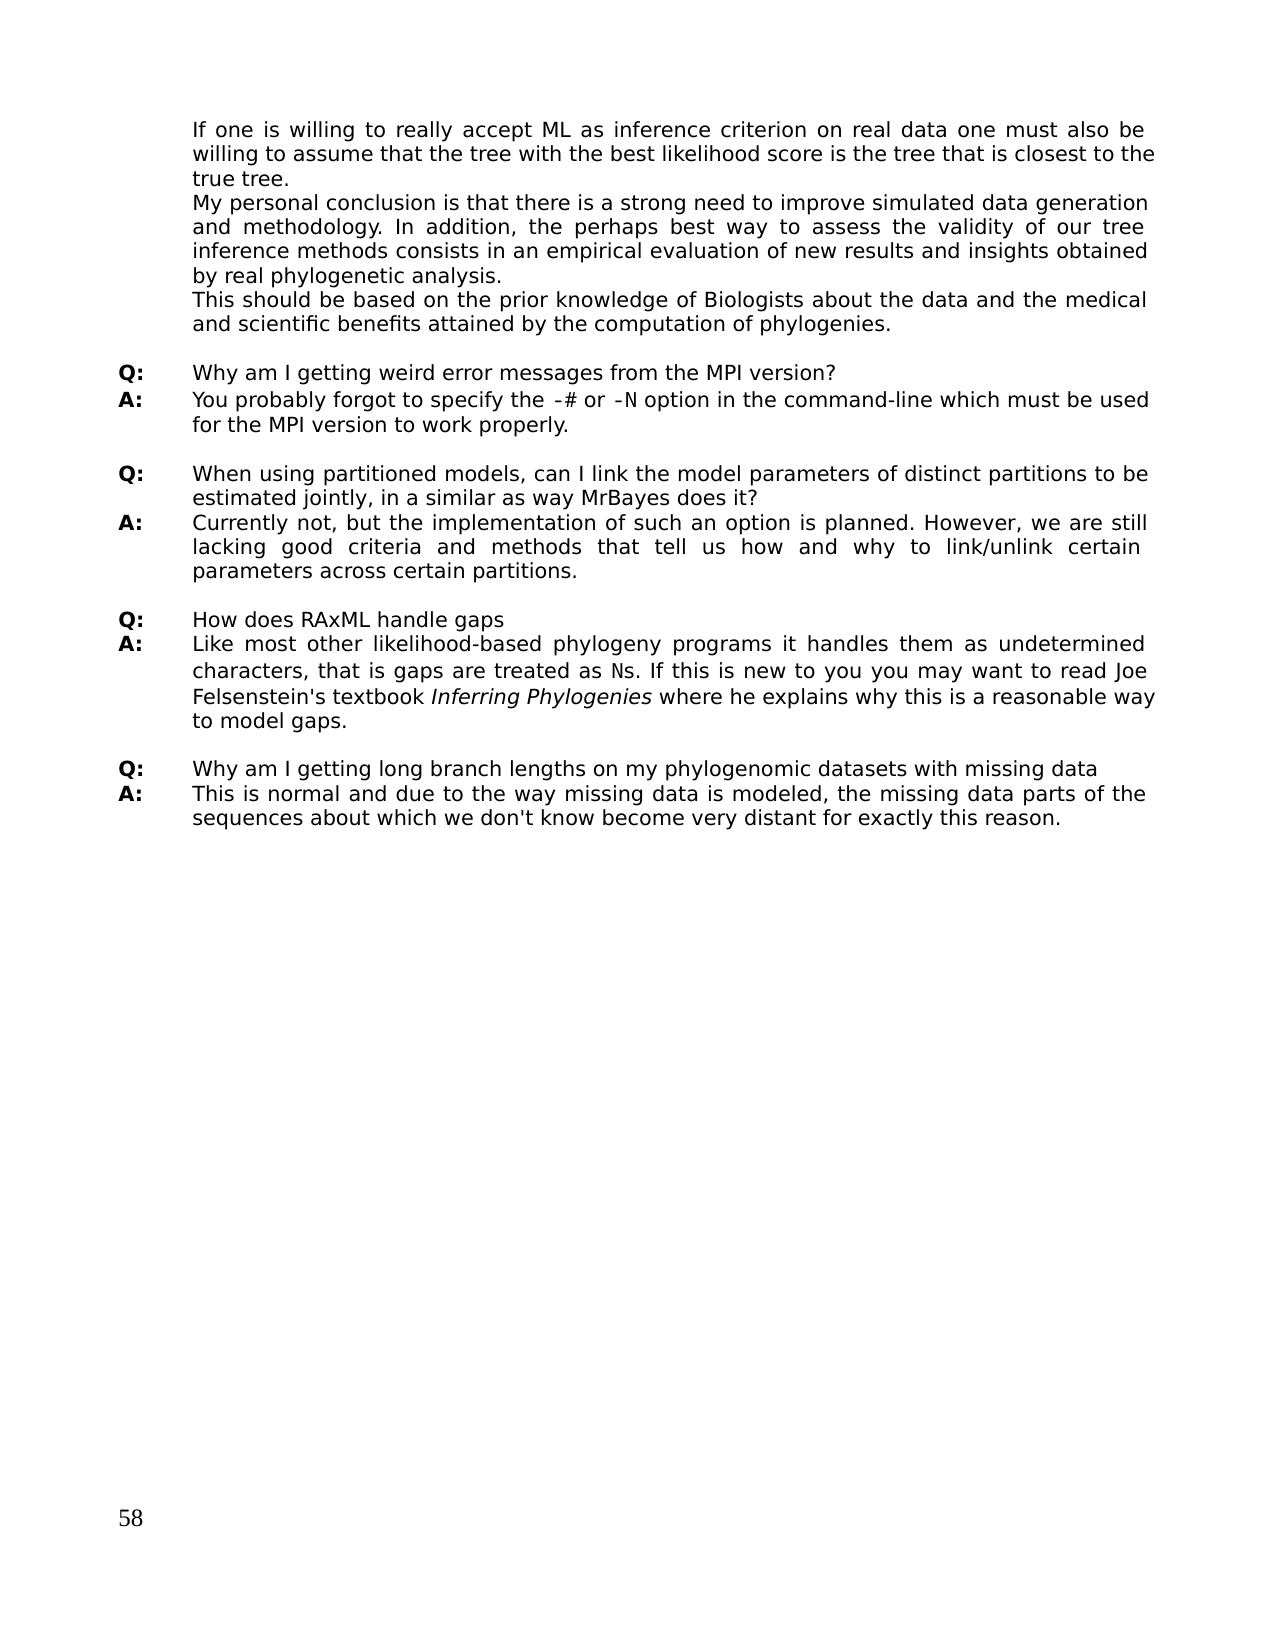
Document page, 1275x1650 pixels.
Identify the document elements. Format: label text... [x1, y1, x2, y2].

text Q: Why am I getting weird error messages from the MPI version? [118, 361, 1157, 385]
text My personal conclusion is that there is a strong need to improve simulated data generation and methodology. In addition, the perhaps best way to assess the validity of our tree inference methods consists in an empirical evaluation of new results and insights obtained by real phylogenetic analysis. [118, 191, 1157, 288]
text A: Like most other likelihood-based phylogeny programs it handles them as undetermined characters, that is gaps are treated as Ns. If this is new to you you may want to read Joe Felsenstein's textbook Inferring Phylogenies where he explains why this is a reasonable way to model gaps. [118, 632, 1157, 733]
text A: Currently not, but the implementation of such an option is planned. However, we are still lacking good criteria and methods that tell us how and why to link/unlink certain parameters across certain partitions. [118, 511, 1157, 583]
text A: You probably forgot to specify the -# or -N option in the command-line which must be used for the MPI version to work properly. [118, 385, 1157, 438]
text If one is willing to really accept ML as inference criterion on real data one must also be willing to assume that the tree with the best likelihood score is the tree that is closest to the true tree. [118, 118, 1157, 191]
text Q: Why am I getting long branch lengths on my phylogenomic datasets with missing data [118, 757, 1157, 782]
text Q: When using partitioned models, can I link the model parameters of distinct partitions to be estimated jointly, in a similar as way MrBayes does it? [118, 462, 1157, 511]
text Q: How does RAxML handle gaps [118, 608, 1157, 632]
text This should be based on the prior knowledge of Biologists about the data and the medical and scientific benefits attained by the computation of phylogenies. [118, 288, 1157, 337]
text A: This is normal and due to the way missing data is modeled, the missing data parts of the sequences about which we don't know become very distant for exactly this reason. [118, 782, 1157, 830]
